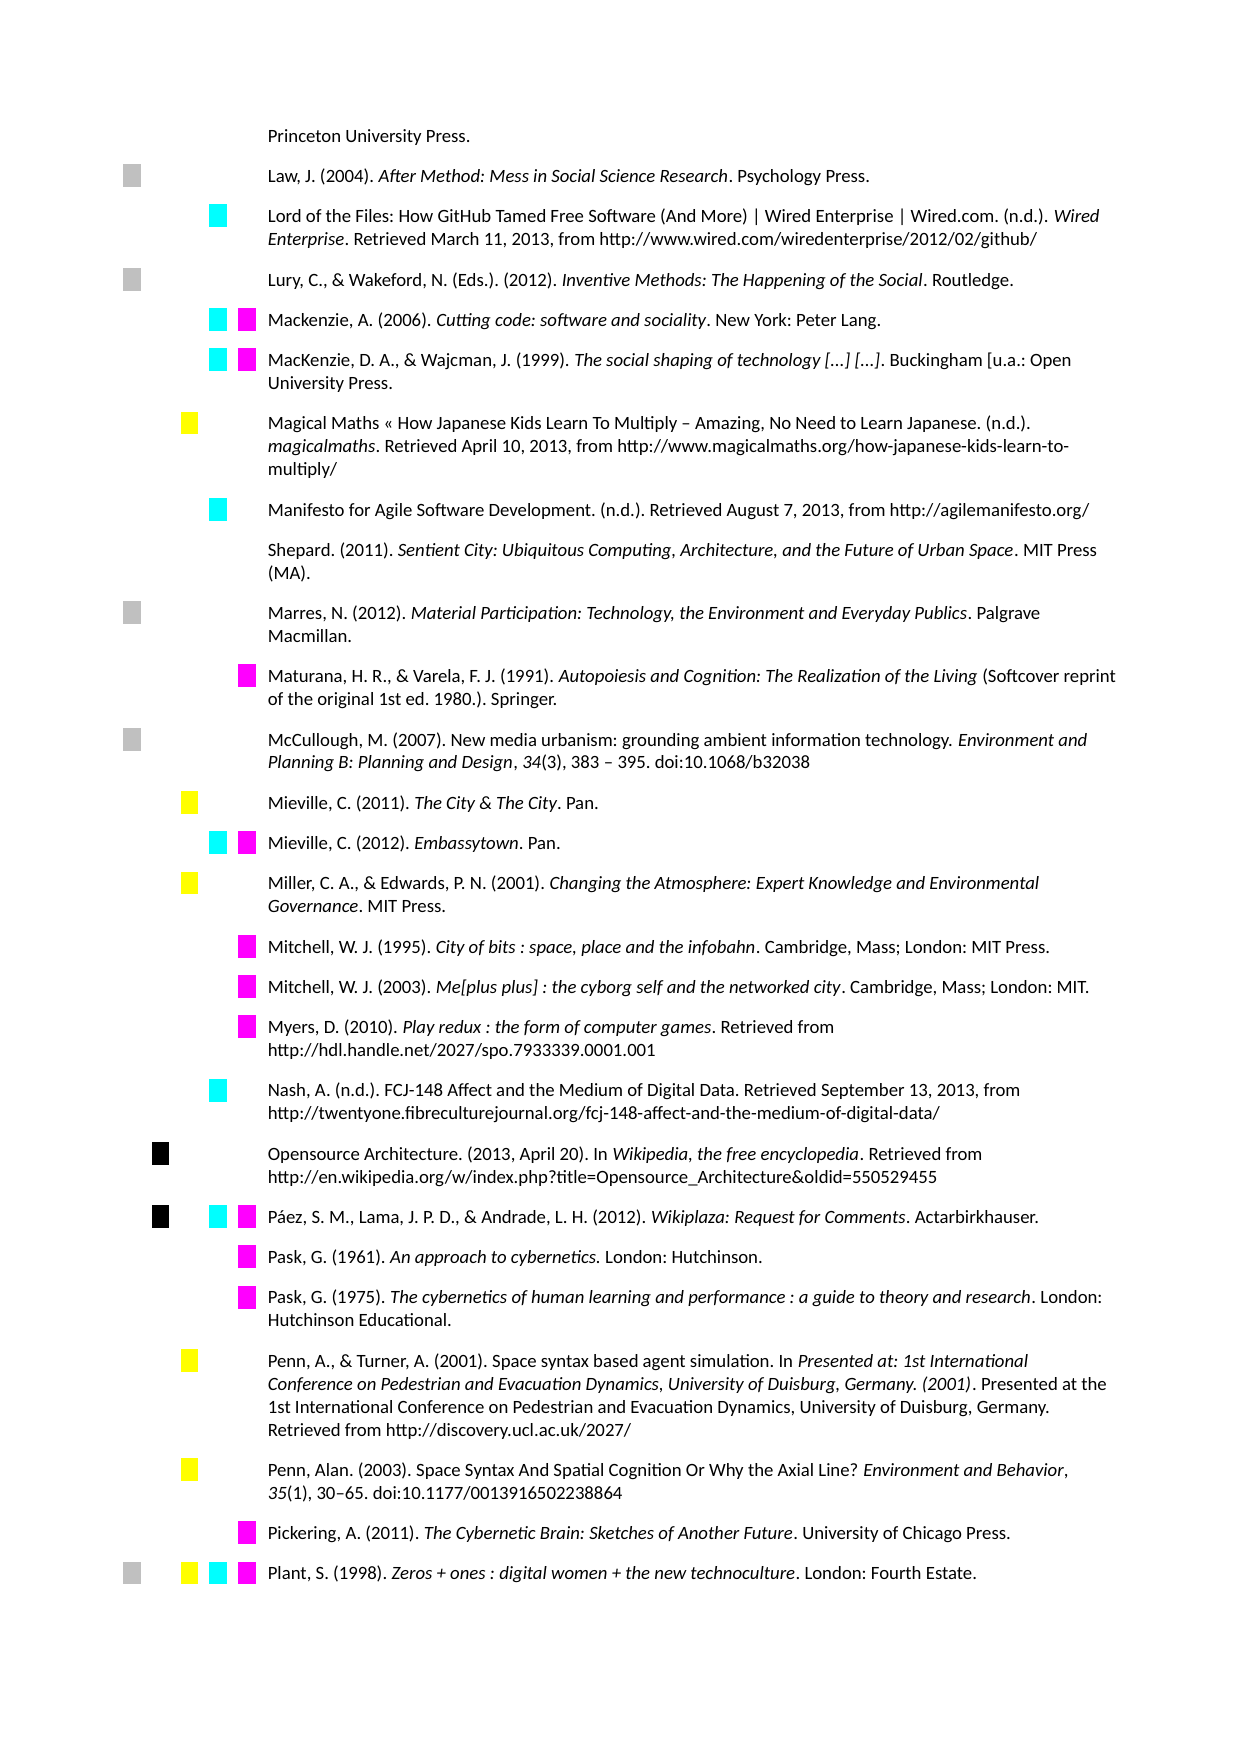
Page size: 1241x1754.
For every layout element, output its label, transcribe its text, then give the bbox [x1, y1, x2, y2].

table_cell [233, 969, 262, 1010]
table_cell [204, 343, 232, 406]
table_cell [204, 969, 232, 1010]
table_cell [233, 1452, 262, 1516]
table_cell [175, 118, 204, 158]
table_cell [117, 159, 147, 199]
table_cell [204, 1240, 232, 1280]
table_cell [117, 1199, 147, 1240]
table_cell [147, 969, 175, 1010]
table_cell Pickering, A. (2011). The Cybernetic Brain: Sketches of Another Future. University of Chicago Press. [262, 1516, 1122, 1556]
table_cell [233, 785, 262, 826]
table_cell [175, 1343, 204, 1452]
table_cell [147, 722, 175, 785]
table_cell [175, 159, 204, 199]
table_cell [175, 1136, 204, 1199]
table_cell [175, 722, 204, 785]
table_cell [147, 159, 175, 199]
table_cell [147, 199, 175, 262]
table_cell [117, 969, 147, 1010]
table_cell [233, 1516, 262, 1556]
table_cell [204, 659, 232, 722]
table_cell [204, 1516, 232, 1556]
table_cell [175, 1240, 204, 1280]
table_cell [147, 596, 175, 659]
table_cell [204, 722, 232, 785]
table_cell [147, 1240, 175, 1280]
table_cell [233, 406, 262, 492]
table_cell [175, 302, 204, 343]
table_cell [147, 1199, 175, 1240]
table_cell [147, 406, 175, 492]
table_cell [233, 302, 262, 343]
table_cell [175, 532, 204, 596]
table_cell [233, 596, 262, 659]
table_cell [147, 118, 175, 158]
table_cell [117, 1010, 147, 1073]
table_cell [147, 302, 175, 343]
table_cell [233, 929, 262, 969]
table_cell Mieville, C. (2011). The City & The City. Pan. [262, 785, 1122, 826]
table_cell [117, 929, 147, 969]
table_cell [147, 826, 175, 866]
table_cell [204, 1136, 232, 1199]
table_cell [147, 1280, 175, 1343]
table_cell [117, 1556, 147, 1596]
table_cell [175, 1556, 204, 1596]
table_cell [117, 866, 147, 929]
table_cell [117, 1516, 147, 1556]
table_cell [117, 532, 147, 596]
table_cell Mitchell, W. J. (2003). Me[plus plus] : the cyborg self and the networked city. Cambridge, Mass; London: MIT. [262, 969, 1122, 1010]
table_cell [117, 1073, 147, 1136]
table_cell [204, 302, 232, 343]
table_cell [117, 406, 147, 492]
table_cell [117, 722, 147, 785]
table_cell Law, J. (2004). After Method: Mess in Social Science Research. Psychology Press. [262, 159, 1122, 199]
table_cell [117, 826, 147, 866]
table_cell Penn, A., & Turner, A. (2001). Space syntax based agent simulation. In Presented at: 1st International Conference on Pedestrian and Evacuation Dynamics, University of Duisburg, Germany. (2001). Presented at the 1st International Conference on Pedestrian and Evacuation Dynamics, University of Duisburg, Germany. Retrieved from http://discovery.ucl.ac.uk/2027/ [262, 1343, 1122, 1452]
table_cell [204, 406, 232, 492]
table_cell [147, 659, 175, 722]
table_cell Miller, C. A., & Edwards, P. N. (2001). Changing the Atmosphere: Expert Knowledge and Environmental Governance. MIT Press. [262, 866, 1122, 929]
table_cell [117, 659, 147, 722]
table_cell [175, 826, 204, 866]
table_cell [117, 596, 147, 659]
table_cell Páez, S. M., Lama, J. P. D., & Andrade, L. H. (2012). Wikiplaza: Request for Comments. Actarbirkhauser. [262, 1199, 1122, 1240]
table_cell [204, 1280, 232, 1343]
table_cell [117, 118, 147, 158]
table_cell [233, 722, 262, 785]
table_cell [204, 1199, 232, 1240]
table_cell Maturana, H. R., & Varela, F. J. (1991). Autopoiesis and Cognition: The Realization of the Living (Softcover reprint of the original 1st ed. 1980.). Springer. [262, 659, 1122, 722]
table_cell [233, 826, 262, 866]
table_cell [233, 1199, 262, 1240]
table_cell [233, 1343, 262, 1452]
table_cell [204, 785, 232, 826]
table_cell [233, 659, 262, 722]
table_cell [233, 1010, 262, 1073]
table_cell [175, 492, 204, 532]
table_cell Mackenzie, A. (2006). Cutting code: software and sociality. New York: Peter Lang. [262, 302, 1122, 343]
table_cell [147, 1073, 175, 1136]
table_cell [233, 1240, 262, 1280]
table_cell [175, 1452, 204, 1516]
table_cell Nash, A. (n.d.). FCJ-148 Affect and the Medium of Digital Data. Retrieved September 13, 2013, from http://twentyone.fibreculturejournal.org/fcj-148-affect-and-the-medium-of-digital-data/ [262, 1073, 1122, 1136]
table_cell [175, 406, 204, 492]
table_cell [147, 532, 175, 596]
table_cell MacKenzie, D. A., & Wajcman, J. (1999). The social shaping of technology [...] [...]. Buckingham [u.a.: Open University Press. [262, 343, 1122, 406]
table_cell [233, 492, 262, 532]
table_cell [204, 532, 232, 596]
table_cell [147, 262, 175, 302]
table_cell [175, 1280, 204, 1343]
table_cell [147, 1136, 175, 1199]
table_cell [117, 262, 147, 302]
table_cell [233, 866, 262, 929]
table_cell [204, 492, 232, 532]
table_cell [233, 159, 262, 199]
table_cell [204, 1556, 232, 1596]
table_cell Magical Maths « How Japanese Kids Learn To Multiply – Amazing, No Need to Learn Japanese. (n.d.). magicalmaths. Retrieved April 10, 2013, from http://www.magicalmaths.org/how-japanese-kids-learn-to-multiply/ [262, 406, 1122, 492]
table_cell [204, 1452, 232, 1516]
table_cell [175, 659, 204, 722]
table_cell [175, 1199, 204, 1240]
table_cell [175, 969, 204, 1010]
table_cell [233, 118, 262, 158]
table_cell [117, 1136, 147, 1199]
table_cell [147, 1010, 175, 1073]
table_cell Pask, G. (1975). The cybernetics of human learning and performance : a guide to theory and research. London: Hutchinson Educational. [262, 1280, 1122, 1343]
table_cell [175, 596, 204, 659]
table_cell [117, 785, 147, 826]
table_cell [147, 343, 175, 406]
table_cell Plant, S. (1998). Zeros + ones : digital women + the new technoculture. London: Fourth Estate. [262, 1556, 1122, 1596]
table_cell Mitchell, W. J. (1995). City of bits : space, place and the infobahn. Cambridge, Mass; London: MIT Press. [262, 929, 1122, 969]
table_cell [175, 199, 204, 262]
table_cell [233, 532, 262, 596]
table_cell [117, 492, 147, 532]
table_cell [117, 343, 147, 406]
table_cell Marres, N. (2012). Material Participation: Technology, the Environment and Everyday Publics. Palgrave Macmillan. [262, 596, 1122, 659]
table_cell [204, 118, 232, 158]
table_cell [147, 1452, 175, 1516]
table_cell [175, 1073, 204, 1136]
table_cell Mieville, C. (2012). Embassytown. Pan. [262, 826, 1122, 866]
table_cell [147, 1556, 175, 1596]
table_cell [147, 1343, 175, 1452]
table_cell [233, 1073, 262, 1136]
table_cell [117, 1240, 147, 1280]
table_cell [204, 596, 232, 659]
table_cell [204, 199, 232, 262]
table_cell [204, 1010, 232, 1073]
table_cell [117, 1343, 147, 1452]
table_cell [175, 785, 204, 826]
table_cell [175, 1010, 204, 1073]
table_cell [117, 199, 147, 262]
table_cell [175, 929, 204, 969]
table_cell McCullough, M. (2007). New media urbanism: grounding ambient information technology. Environment and Planning B: Planning and Design, 34(3), 383 – 395. doi:10.1068/b32038 [262, 722, 1122, 785]
table_cell [175, 262, 204, 302]
table_cell [204, 1073, 232, 1136]
table_cell Myers, D. (2010). Play redux : the form of computer games. Retrieved from http://hdl.handle.net/2027/spo.7933339.0001.001 [262, 1010, 1122, 1073]
table_cell [233, 1136, 262, 1199]
table_cell [175, 343, 204, 406]
table_cell [175, 866, 204, 929]
table_cell Manifesto for Agile Software Development. (n.d.). Retrieved August 7, 2013, from http://agilemanifesto.org/ [262, 492, 1122, 532]
table_cell [204, 866, 232, 929]
table_cell [204, 159, 232, 199]
table_cell [204, 826, 232, 866]
table_cell [147, 492, 175, 532]
table_cell [233, 343, 262, 406]
table_cell [117, 1280, 147, 1343]
table_cell Shepard. (2011). Sentient City: Ubiquitous Computing, Architecture, and the Future of Urban Space. MIT Press (MA). [262, 532, 1122, 596]
table_cell Opensource Architecture. (2013, April 20). In Wikipedia, the free encyclopedia. Retrieved from http://en.wikipedia.org/w/index.php?title=Opensource_Architecture&oldid=550529455 [262, 1136, 1122, 1199]
table_cell [147, 785, 175, 826]
table_cell [233, 262, 262, 302]
table_cell Princeton University Press. [262, 118, 1122, 158]
table_cell [175, 1516, 204, 1556]
table_cell [117, 1452, 147, 1516]
table_cell Pask, G. (1961). An approach to cybernetics. London: Hutchinson. [262, 1240, 1122, 1280]
table_cell [233, 1280, 262, 1343]
table_cell [204, 929, 232, 969]
table_cell [147, 866, 175, 929]
table_cell [233, 1556, 262, 1596]
table_cell Penn, Alan. (2003). Space Syntax And Spatial Cognition Or Why the Axial Line? Environment and Behavior, 35(1), 30–65. doi:10.1177/0013916502238864 [262, 1452, 1122, 1516]
table_cell [117, 302, 147, 343]
table_cell [147, 1516, 175, 1556]
table_cell [147, 929, 175, 969]
table_cell [204, 262, 232, 302]
table_cell Lury, C., & Wakeford, N. (Eds.). (2012). Inventive Methods: The Happening of the Social. Routledge. [262, 262, 1122, 302]
table_cell Lord of the Files: How GitHub Tamed Free Software (And More) | Wired Enterprise | Wired.com. (n.d.). Wired Enterprise. Retrieved March 11, 2013, from http://www.wired.com/wiredenterprise/2012/02/github/ [262, 199, 1122, 262]
table_cell [233, 199, 262, 262]
table_cell [204, 1343, 232, 1452]
